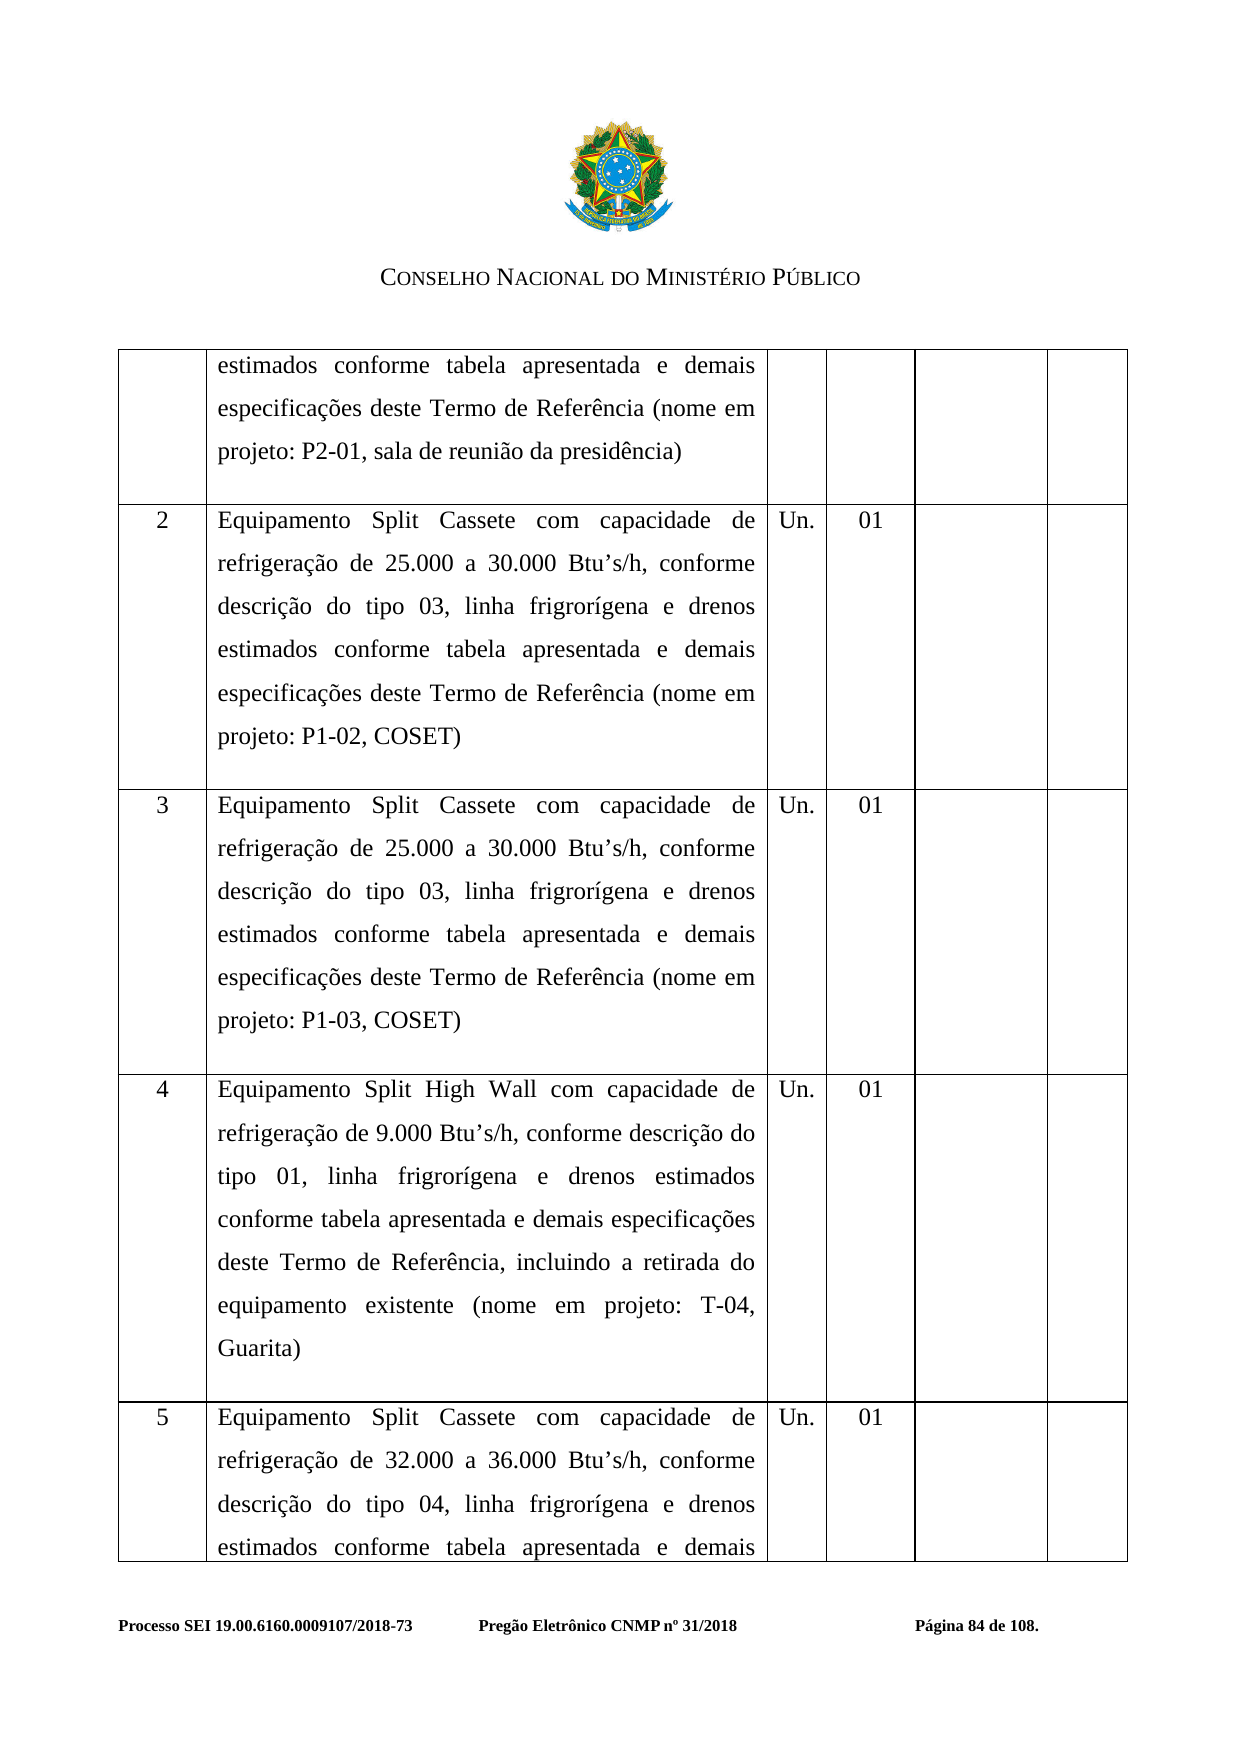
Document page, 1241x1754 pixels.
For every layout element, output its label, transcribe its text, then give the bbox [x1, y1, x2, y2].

table_cell Un. [768, 1403, 826, 1561]
table_cell Un. [768, 1075, 826, 1401]
table_cell Equipamento Split Cassete com capacidade de refrigeração de 25.000 a 30.000 Btu’s/h, conforme descrição do tipo 03, linha frigrorígena e drenos estimados conforme tabela apresentada e demais especificações deste Termo de Referência (nome em projeto: P1-02, COSET) [207, 505, 767, 789]
table_cell [119, 350, 206, 504]
table_cell [916, 1075, 1047, 1401]
table_cell 01 [827, 1403, 914, 1561]
table_cell estimados conforme tabela apresentada e demais especificações deste Termo de Referência (nome em projeto: P2-01, sala de reunião da presidência) [207, 350, 767, 504]
table_cell [1048, 350, 1127, 504]
table_cell [827, 350, 914, 504]
table_cell [1048, 1075, 1127, 1401]
table_cell Un. [768, 505, 826, 789]
table_cell 01 [827, 1075, 914, 1401]
table_cell 5 [119, 1403, 206, 1561]
table_cell 3 [119, 790, 206, 1073]
table_cell [1048, 505, 1127, 789]
table_cell [916, 505, 1047, 789]
table_cell 2 [119, 505, 206, 789]
table_cell [1048, 790, 1127, 1073]
table_cell Equipamento Split Cassete com capacidade de refrigeração de 25.000 a 30.000 Btu’s/h, conforme descrição do tipo 03, linha frigrorígena e drenos estimados conforme tabela apresentada e demais especificações deste Termo de Referência (nome em projeto: P1-03, COSET) [207, 790, 767, 1073]
table_cell [916, 790, 1047, 1073]
table_cell [1048, 1403, 1127, 1561]
table_cell [916, 1403, 1047, 1561]
table_cell [768, 350, 826, 504]
table_cell 01 [827, 790, 914, 1073]
table_cell Un. [768, 790, 826, 1073]
table_cell 01 [827, 505, 914, 789]
table_cell Equipamento Split High Wall com capacidade de refrigeração de 9.000 Btu’s/h, conforme descrição do tipo 01, linha frigrorígena e drenos estimados conforme tabela apresentada e demais especificações deste Termo de Referência, incluindo a retirada do equipamento existente (nome em projeto: T-04, Guarita) [207, 1075, 767, 1401]
table_cell [916, 350, 1047, 504]
table_cell 4 [119, 1075, 206, 1401]
table_cell Equipamento Split Cassete com capacidade de refrigeração de 32.000 a 36.000 Btu’s/h, conforme descrição do tipo 04, linha frigrorígena e drenos estimados conforme tabela apresentada e demais [207, 1403, 767, 1561]
